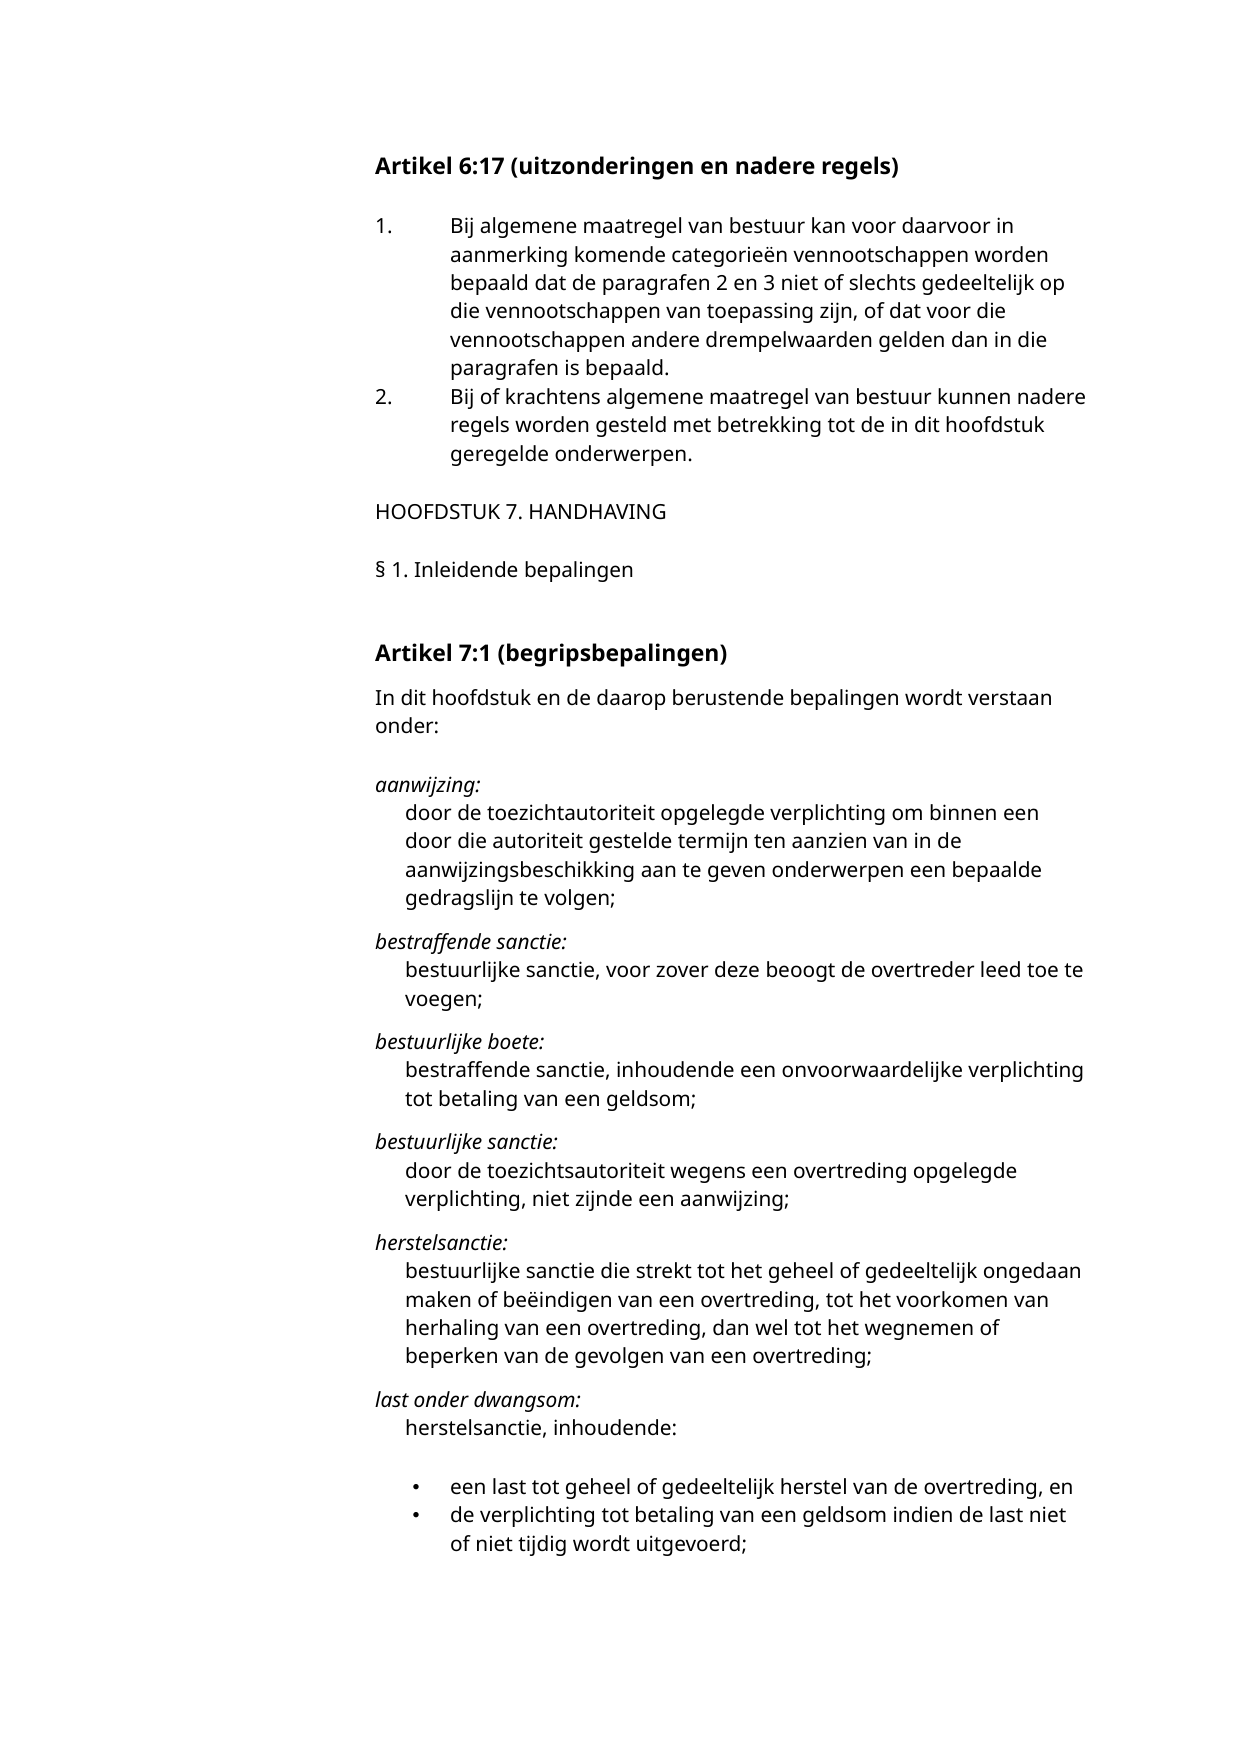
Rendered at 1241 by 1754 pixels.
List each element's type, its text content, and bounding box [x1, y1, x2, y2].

list de verplichting tot betaling van een geldsom indien de last niet of niet tijdig wordt uitgevoerd; [412, 1500, 1090, 1557]
text door de toezichtautoriteit opgelegde verplichting om binnen een door die autoriteit gestelde termijn ten aanzien van in de aanwijzingsbeschikking aan te geven onderwerpen een bepaalde gedragslijn te volgen; [405, 798, 1090, 912]
list Bij of krachtens algemene maatregel van bestuur kunnen nadere regels worden gesteld met betrekking tot de in dit hoofdstuk geregelde onderwerpen. [375, 382, 1090, 467]
subtitle Artikel 7:1 (begripsbepalingen) [375, 637, 1090, 668]
text bestraffende sanctie, inhoudende een onvoorwaardelijke verplichting tot betaling van een geldsom; [405, 1056, 1090, 1112]
list Bij algemene maatregel van bestuur kan voor daarvoor in aanmerking komende categorieën vennootschappen worden bepaald dat de paragrafen 2 en 3 niet of slechts gedeeltelijk op die vennootschappen van toepassing zijn, of dat voor die vennootschappen andere drempelwaarden gelden dan in die paragrafen is bepaald. [375, 211, 1090, 382]
text bestuurlijke sanctie: [375, 1127, 1090, 1156]
text aanwijzing: [375, 770, 1090, 798]
text In dit hoofdstuk en de daarop berustende bepalingen wordt verstaan onder: [375, 683, 1090, 740]
text bestuurlijke sanctie, voor zover deze beoogt de overtreder leed toe te voegen; [405, 955, 1090, 1012]
text last onder dwangsom: [375, 1385, 1090, 1413]
subtitle § 1. Inleidende bepalingen [375, 556, 1090, 584]
list een last tot geheel of gedeeltelijk herstel van de overtreding, en [412, 1472, 1090, 1500]
text door de toezichtsautoriteit wegens een overtreding opgelegde verplichting, niet zijnde een aanwijzing; [405, 1156, 1090, 1213]
text bestraffende sanctie: [375, 927, 1090, 955]
text herstelsanctie, inhoudende: [405, 1413, 1090, 1442]
text herstelsanctie: [375, 1228, 1090, 1256]
subtitle HOOFDSTUK 7. HANDHAVING [375, 497, 1090, 526]
subtitle Artikel 6:17 (uitzonderingen en nadere regels) [375, 150, 1090, 181]
text bestuurlijke sanctie die strekt tot het geheel of gedeeltelijk ongedaan maken of beëindigen van een overtreding, tot het voorkomen van herhaling van een overtreding, dan wel tot het wegnemen of beperken van de gevolgen van een overtreding; [405, 1256, 1090, 1370]
text bestuurlijke boete: [375, 1027, 1090, 1056]
